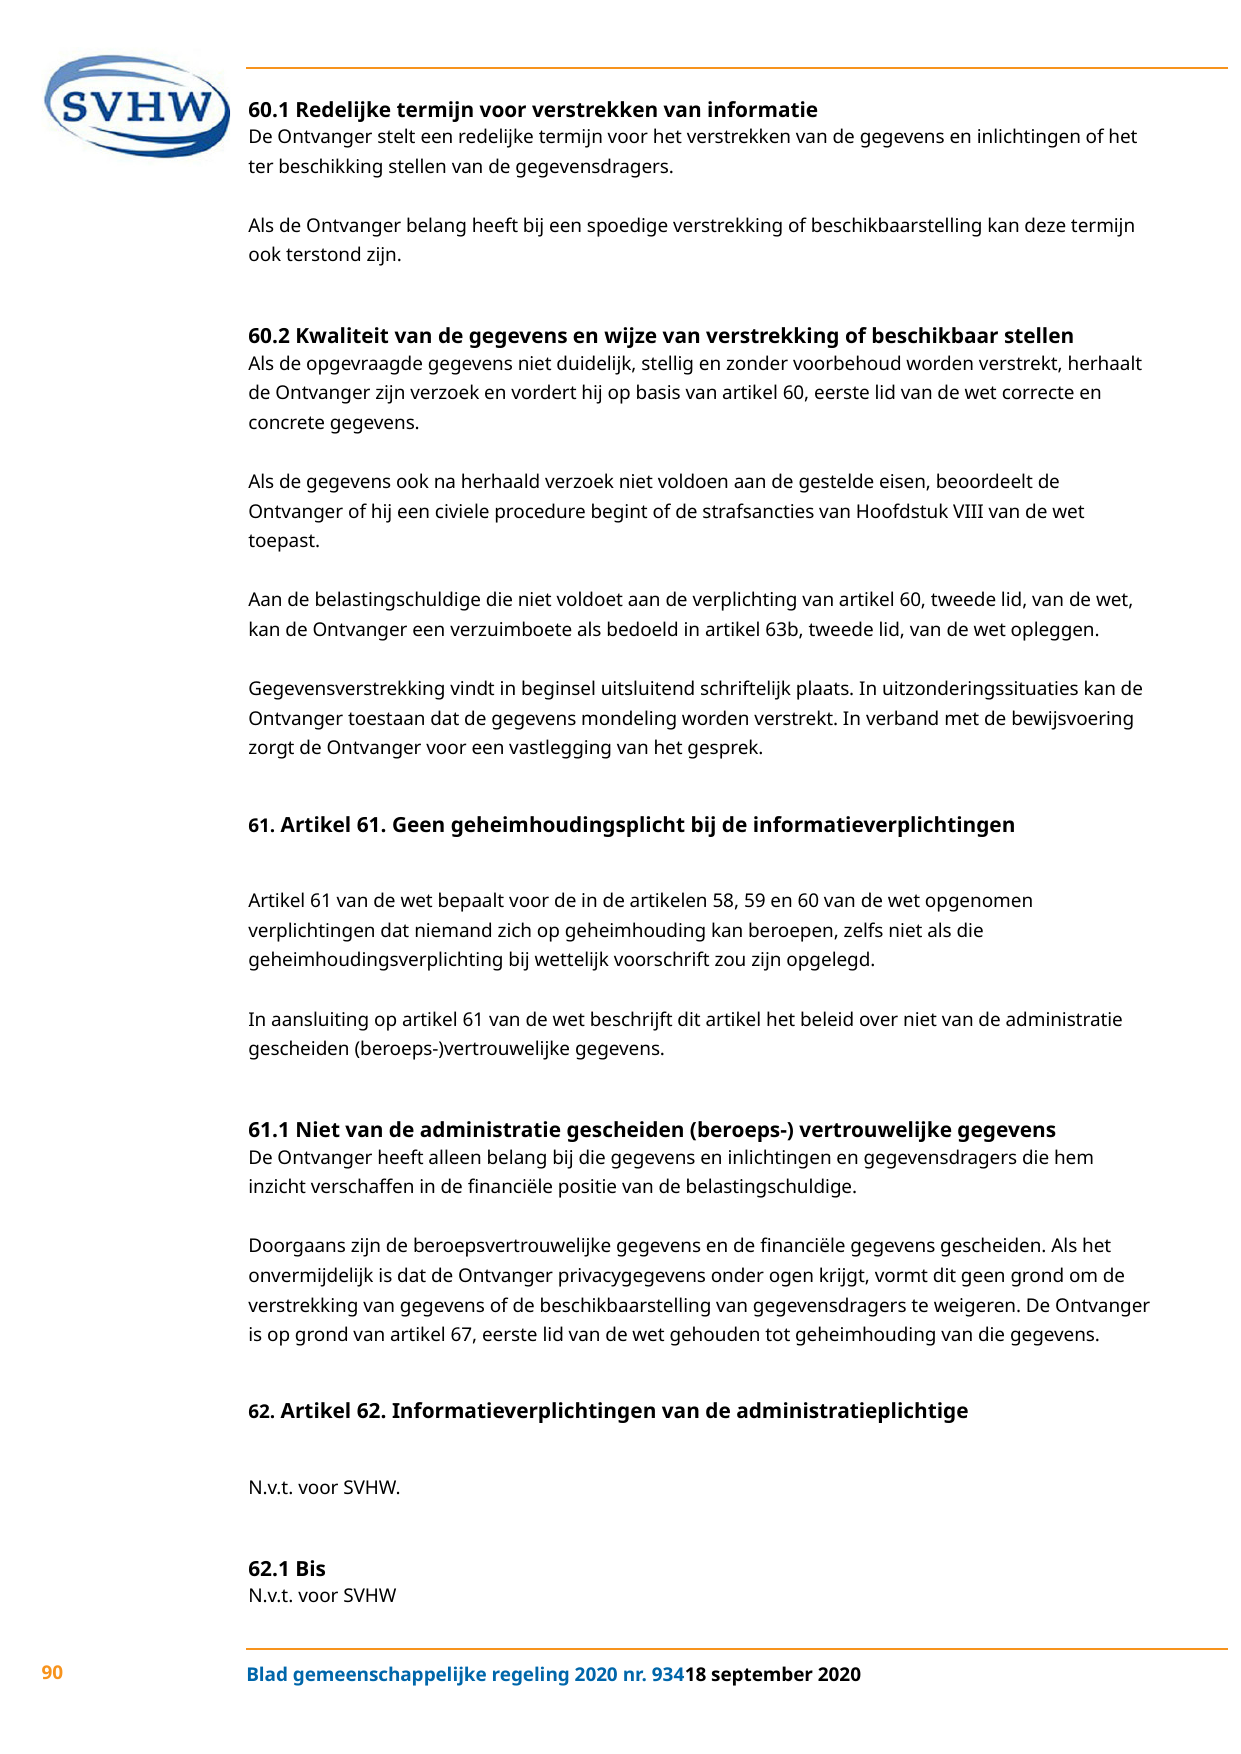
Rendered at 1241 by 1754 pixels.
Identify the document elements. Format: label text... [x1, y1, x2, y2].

text 62.1 Bis [248, 1554, 1152, 1583]
text 61.1 Niet van de administratie gescheiden (beroeps-) vertrouwelijke gegevens [248, 1115, 1152, 1144]
text De Ontvanger stelt een redelijke termijn voor het verstrekken van de gegevens en inlichtingen of het ter beschikking stellen van de gegevensdragers. [248, 123, 1152, 178]
text Als de gegevens ook na herhaald verzoek niet voldoen aan de gestelde eisen, beoordeelt de Ontvanger of hij een civiele procedure begint of de strafsancties van Hoofdstuk VIII van de wet toepast. [248, 468, 1152, 553]
text N.v.t. voor SVHW. [248, 1474, 1152, 1500]
text Gegevensverstrekking vindt in beginsel uitsluitend schriftelijk plaats. In uitzonderingssituaties kan de Ontvanger toestaan dat de gegevens mondeling worden verstrekt. In verband met de bewijsvoering zorgt de Ontvanger voor een vastlegging van het gesprek. [248, 675, 1152, 760]
text 61. Artikel 61. Geen geheimhoudingsplicht bij de informatieverplichtingen [248, 810, 1152, 838]
text 60.1 Redelijke termijn voor verstrekken van informatie [248, 95, 1152, 123]
text 60.2 Kwaliteit van de gegevens en wijze van verstrekking of beschikbaar stellen [248, 322, 1152, 350]
text Als de Ontvanger belang heeft bij een spoedige verstrekking of beschikbaarstelling kan deze termijn ook terstond zijn. [248, 212, 1152, 267]
text In aansluiting op artikel 61 van de wet beschrijft dit artikel het beleid over niet van de administratie gescheiden (beroeps-)vertrouwelijke gegevens. [248, 1006, 1152, 1061]
text Artikel 61 van de wet bepaalt voor de in de artikelen 58, 59 en 60 van de wet opgenomen verplichtingen dat niemand zich op geheimhouding kan beroepen, zelfs niet als die geheimhoudingsverplichting bij wettelijk voorschrift zou zijn opgelegd. [248, 887, 1152, 972]
text Als de opgevraagde gegevens niet duidelijk, stellig en zonder voorbehoud worden verstrekt, herhaalt de Ontvanger zijn verzoek en vordert hij op basis van artikel 60, eerste lid van de wet correcte en concrete gegevens. [248, 350, 1152, 435]
text N.v.t. voor SVHW [248, 1583, 1152, 1608]
text Aan de belastingschuldige die niet voldoet aan de verplichting van artikel 60, tweede lid, van de wet, kan de Ontvanger een verzuimboete als bedoeld in artikel 63b, tweede lid, van de wet opleggen. [248, 587, 1152, 642]
text 62. Artikel 62. Informatieverplichtingen van de administratieplichtige [248, 1397, 1152, 1425]
text Doorgaans zijn de beroepsvertrouwelijke gegevens en de financiële gegevens gescheiden. Als het onvermijdelijk is dat de Ontvanger privacygegevens onder ogen krijgt, vormt dit geen grond om de verstrekking van gegevens of de beschikbaarstelling van gegevensdragers te weigeren. De Ontvanger is op grond van artikel 67, eerste lid van de wet gehouden tot geheimhouding van die gegevens. [248, 1233, 1152, 1347]
picture [41, 47, 231, 172]
text De Ontvanger heeft alleen belang bij die gegevens en inlichtingen en gegevensdragers die hem inzicht verschaffen in de financiële positie van de belastingschuldige. [248, 1144, 1152, 1199]
